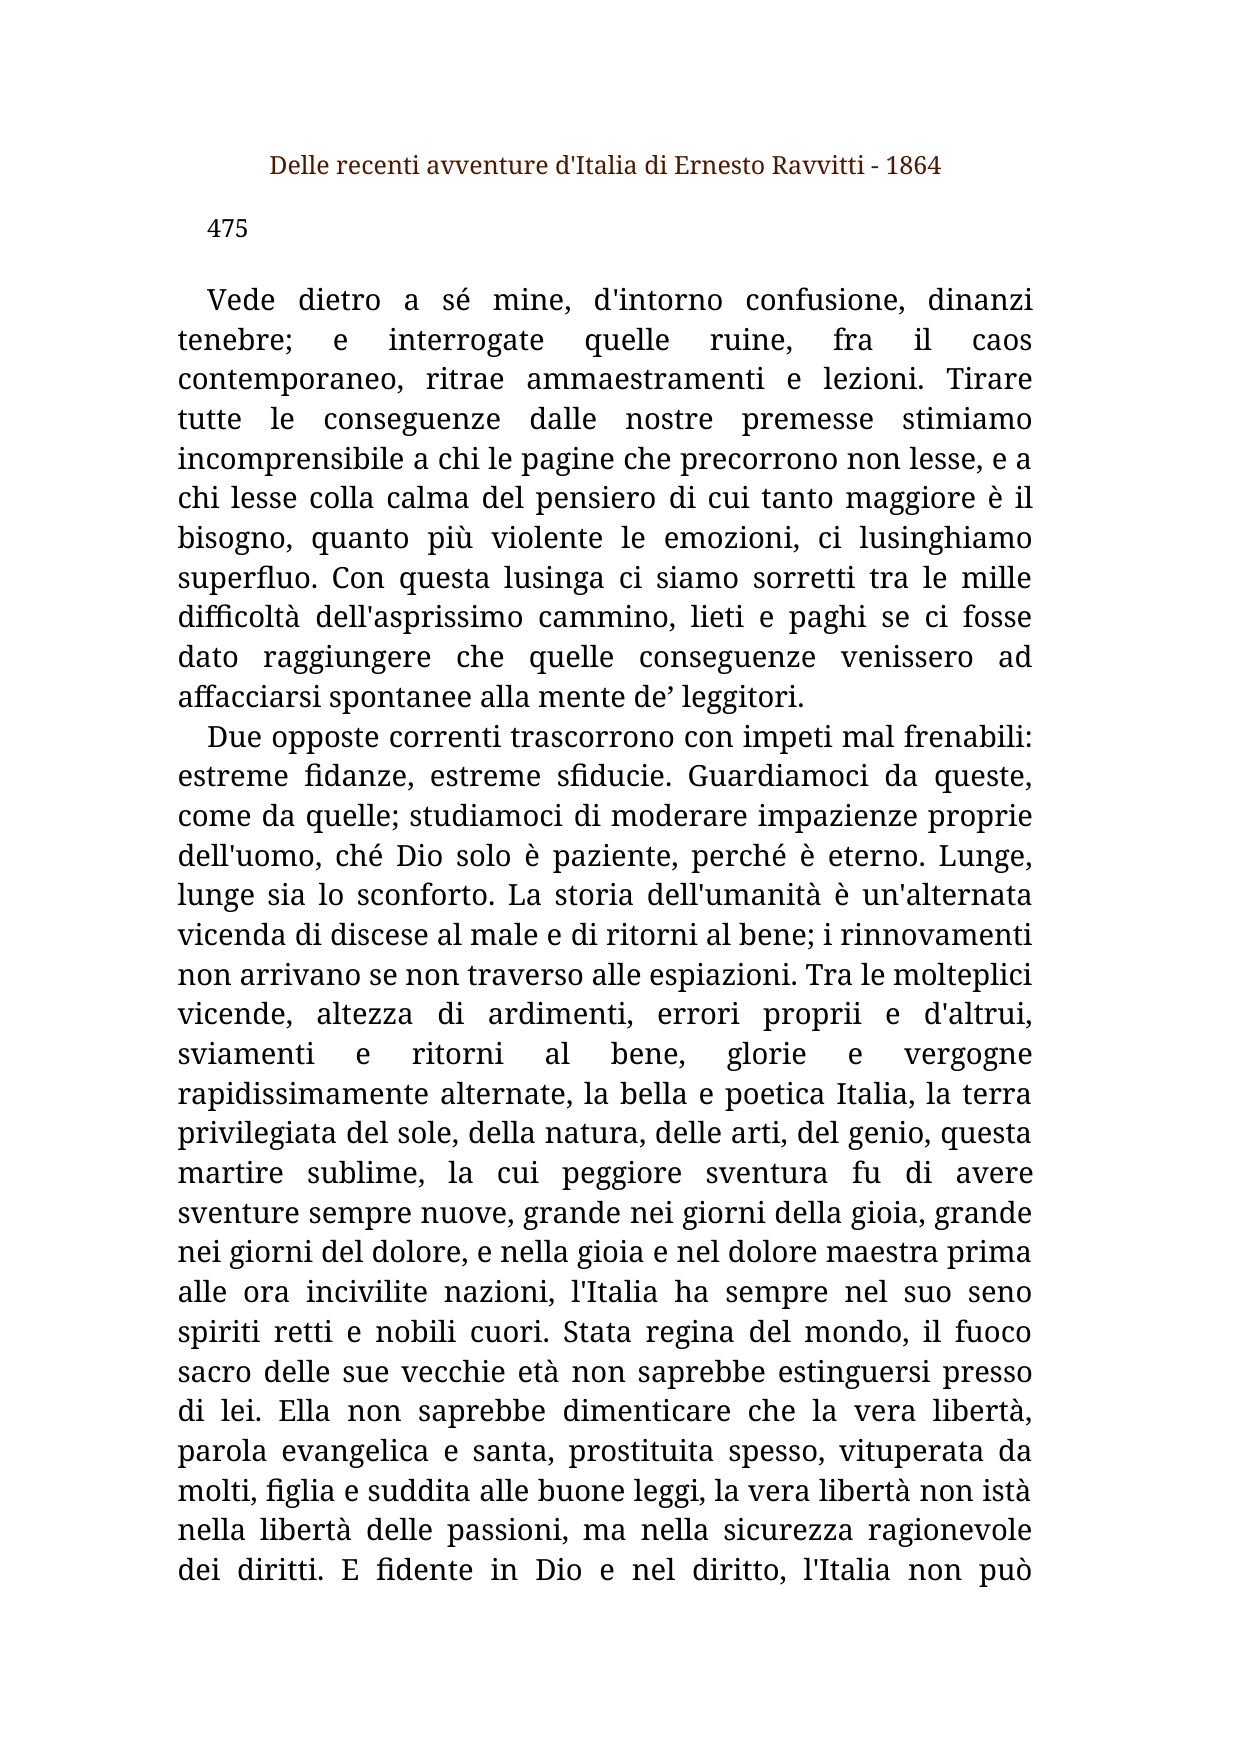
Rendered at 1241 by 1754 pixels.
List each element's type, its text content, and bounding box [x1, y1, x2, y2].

text Due opposte correnti trascorrono con impeti mal frenabili: estreme fidanze, estreme sfiducie. Guardiamoci da queste, come da quelle; studiamoci di moderare impazienze proprie dell'uomo, ché Dio solo è paziente, perché è eterno. Lunge, lunge sia lo sconforto. La storia dell'umanità è un'alternata vicenda di discese al male e di ritorni al bene; i rinnovamenti non arrivano se non traverso alle espiazioni. Tra le molteplici vicende, altezza di ardimenti, errori proprii e d'altrui, sviamenti e ritorni al bene, glorie e vergogne rapidissimamente alternate, la bella e poetica Italia, la terra privilegiata del sole, della natura, delle arti, del genio, questa martire sublime, la cui peggiore sventura fu di avere sventure sempre nuove, grande nei giorni della gioia, grande nei giorni del dolore, e nella gioia e nel dolore maestra prima alle ora incivilite nazioni, l'Italia ha sempre nel suo seno spiriti retti e nobili cuori. Stata regina del mondo, il fuoco sacro delle sue vecchie età non saprebbe estinguersi presso di lei. Ella non saprebbe dimenticare che la vera libertà, parola evangelica e santa, prostituita spesso, vituperata da molti, figlia e suddita alle buone leggi, la vera libertà non istà nella libertà delle passioni, ma nella sicurezza ragionevole dei diritti. E fidente in Dio e nel diritto, l'Italia non può [177, 716, 1033, 1589]
text Vede dietro a sé mine, d'intorno confusione, dinanzi tenebre; e interrogate quelle ruine, fra il caos contemporaneo, ritrae ammaestramenti e lezioni. Tirare tutte le conseguenze dalle nostre premesse stimiamo incomprensibile a chi le pagine che precorrono non lesse, e a chi lesse colla calma del pensiero di cui tanto maggiore è il bisogno, quanto più violente le emozioni, ci lusinghiamo superfluo. Con questa lusinga ci siamo sorretti tra le mille difficoltà dell'asprissimo cammino, lieti e paghi se ci fosse dato raggiungere che quelle conseguenze venissero ad affacciarsi spontanee alla mente de’ leggitori. [177, 279, 1033, 716]
text 475 [177, 211, 1033, 245]
